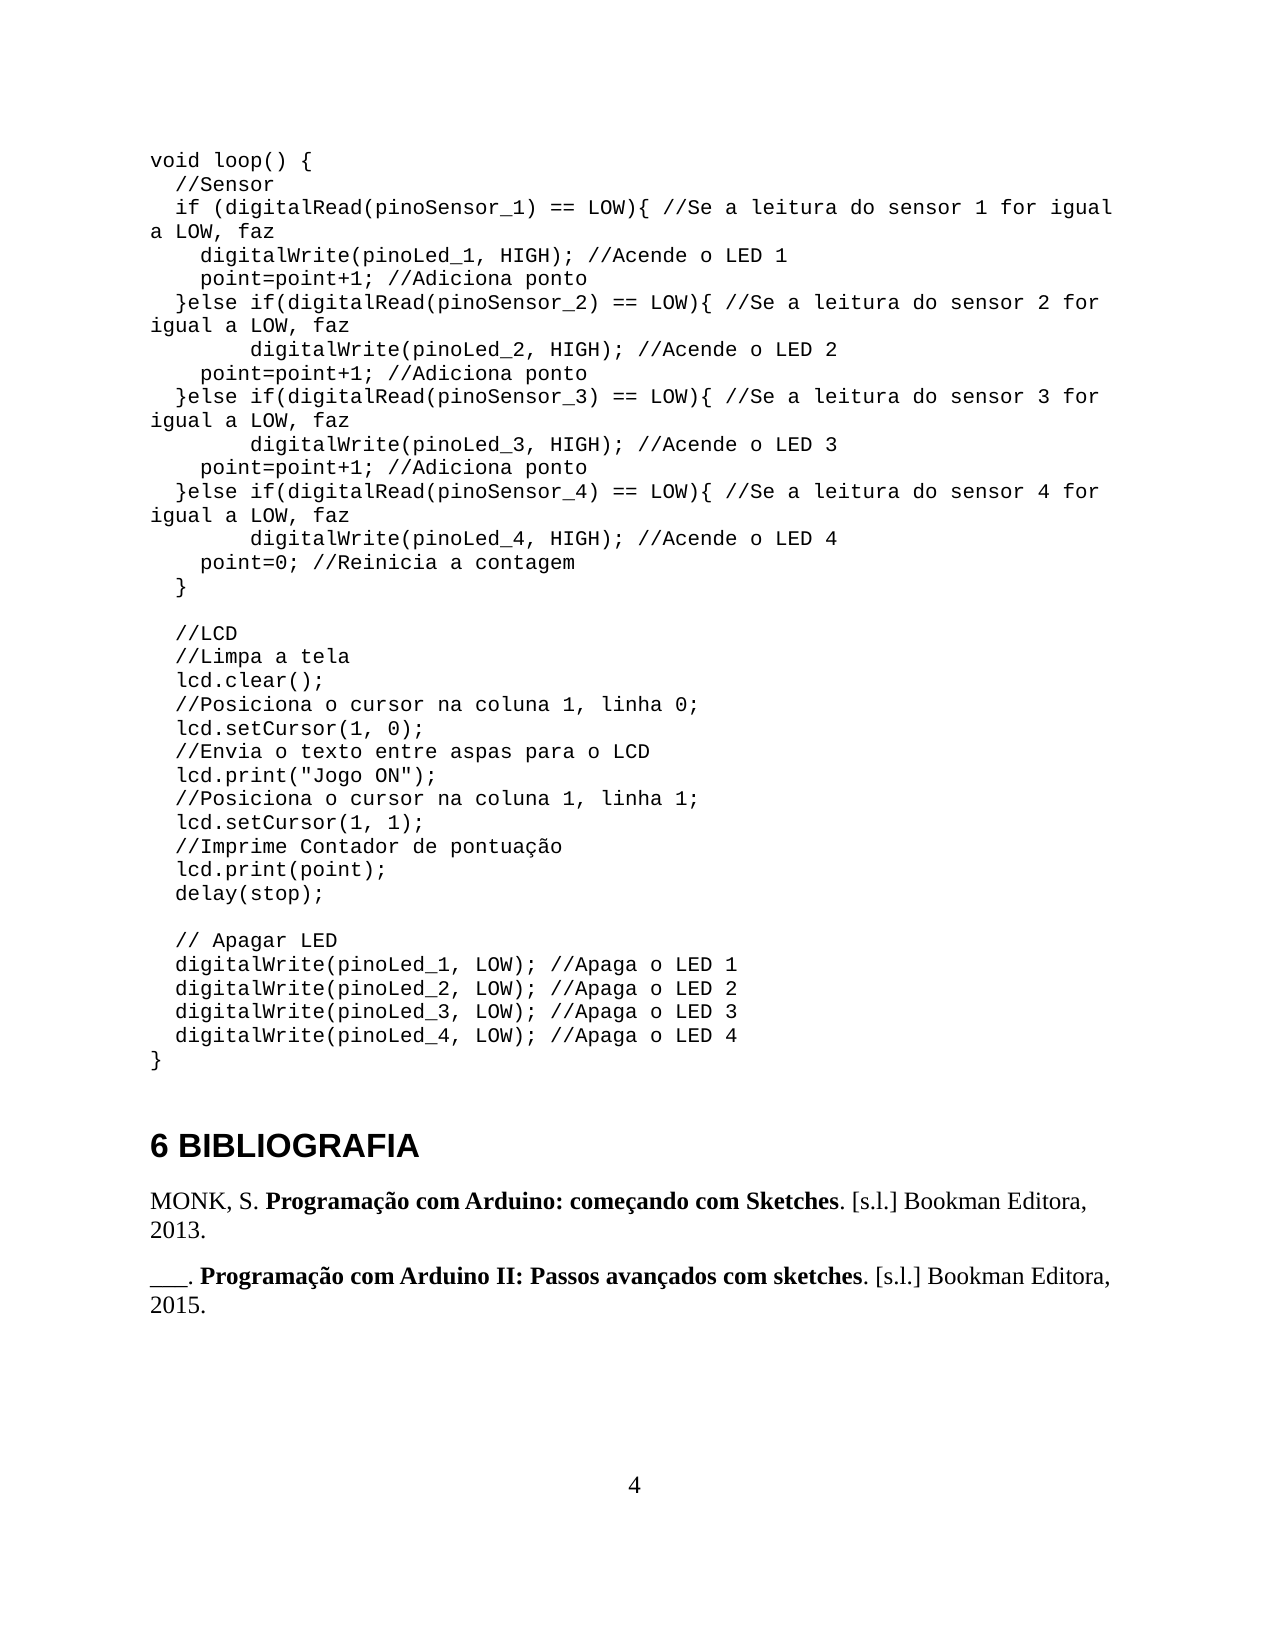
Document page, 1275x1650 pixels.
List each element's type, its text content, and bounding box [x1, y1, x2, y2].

text digitalWrite(pinoLed_2, HIGH); //Acende o LED 2 [150, 339, 1125, 363]
text point=point+1; //Adiciona ponto [150, 363, 1125, 386]
text //Sensor [150, 174, 1125, 197]
text point=point+1; //Adiciona ponto [150, 268, 1125, 292]
text digitalWrite(pinoLed_1, LOW); //Apaga o LED 1 [150, 954, 1125, 978]
text //LCD [150, 623, 1125, 647]
text digitalWrite(pinoLed_1, HIGH); //Acende o LED 1 [150, 244, 1125, 268]
text // Apagar LED [150, 930, 1125, 954]
subtitle 6 BIBLIOGRAFIA [150, 1126, 1125, 1164]
text //Imprime Contador de pontuação [150, 836, 1125, 859]
text delay(stop); [150, 883, 1125, 907]
text lcd.setCursor(1, 1); [150, 812, 1125, 836]
text }else if(digitalRead(pinoSensor_3) == LOW){ //Se a leitura do sensor 3 for igual a LOW, faz [150, 386, 1125, 434]
text lcd.print(point); [150, 859, 1125, 883]
text point=point+1; //Adiciona ponto [150, 457, 1125, 481]
text lcd.print("Jogo ON"); [150, 765, 1125, 788]
text }else if(digitalRead(pinoSensor_2) == LOW){ //Se a leitura do sensor 2 for igual a LOW, faz [150, 292, 1125, 339]
text lcd.setCursor(1, 0); [150, 717, 1125, 741]
text } [150, 576, 1125, 599]
text digitalWrite(pinoLed_4, HIGH); //Acende o LED 4 [150, 528, 1125, 552]
text MONK, S. Programação com Arduino: começando com Sketches. [s.l.] Bookman Editora, 2013. [150, 1186, 1125, 1243]
text digitalWrite(pinoLed_3, LOW); //Apaga o LED 3 [150, 1001, 1125, 1025]
text //Posiciona o cursor na coluna 1, linha 0; [150, 694, 1125, 717]
text lcd.clear(); [150, 670, 1125, 694]
text } [150, 1048, 1125, 1072]
text //Limpa a tela [150, 647, 1125, 670]
text digitalWrite(pinoLed_2, LOW); //Apaga o LED 2 [150, 978, 1125, 1001]
text point=0; //Reinicia a contagem [150, 552, 1125, 576]
text digitalWrite(pinoLed_4, LOW); //Apaga o LED 4 [150, 1025, 1125, 1048]
text }else if(digitalRead(pinoSensor_4) == LOW){ //Se a leitura do sensor 4 for igual a LOW, faz [150, 481, 1125, 528]
text ___. Programação com Arduino II: Passos avançados com sketches. [s.l.] Bookman Editora, 2015. [150, 1261, 1125, 1319]
text void loop() { [150, 150, 1125, 174]
text //Posiciona o cursor na coluna 1, linha 1; [150, 788, 1125, 812]
text //Envia o texto entre aspas para o LCD [150, 741, 1125, 765]
text digitalWrite(pinoLed_3, HIGH); //Acende o LED 3 [150, 434, 1125, 457]
text if (digitalRead(pinoSensor_1) == LOW){ //Se a leitura do sensor 1 for igual a LOW, faz [150, 197, 1125, 244]
